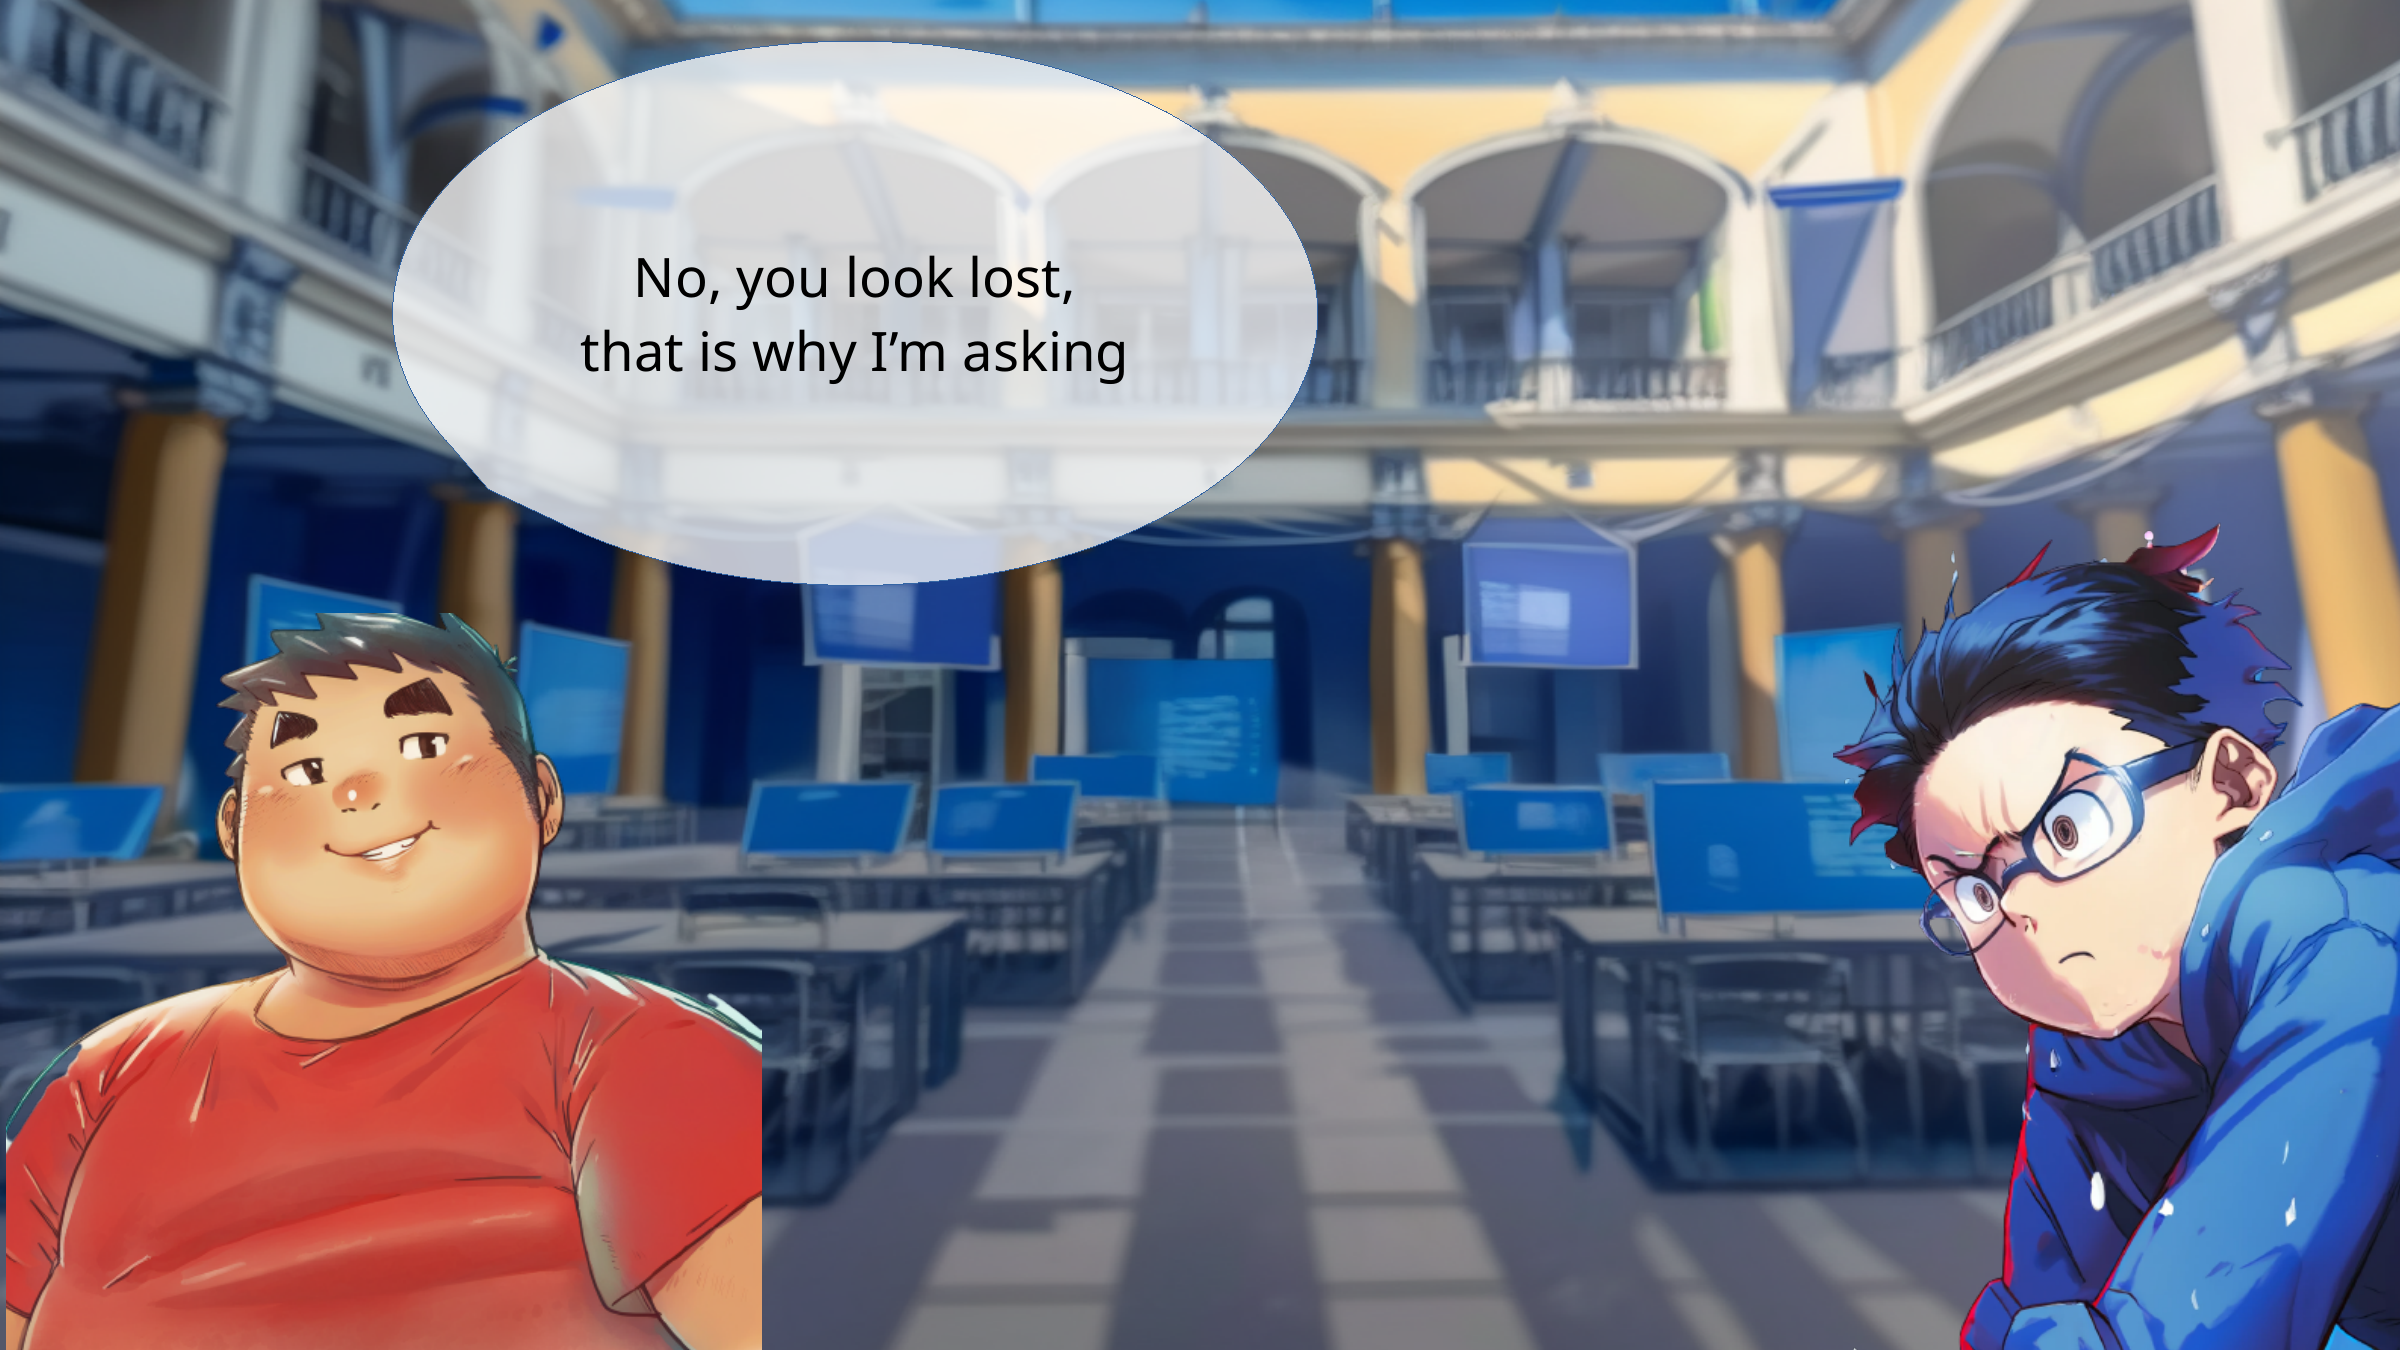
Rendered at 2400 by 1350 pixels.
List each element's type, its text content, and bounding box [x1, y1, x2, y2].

text_box No, you look lost, that is why I’m asking [392, 41, 1318, 586]
picture [0, 0, 2400, 1350]
